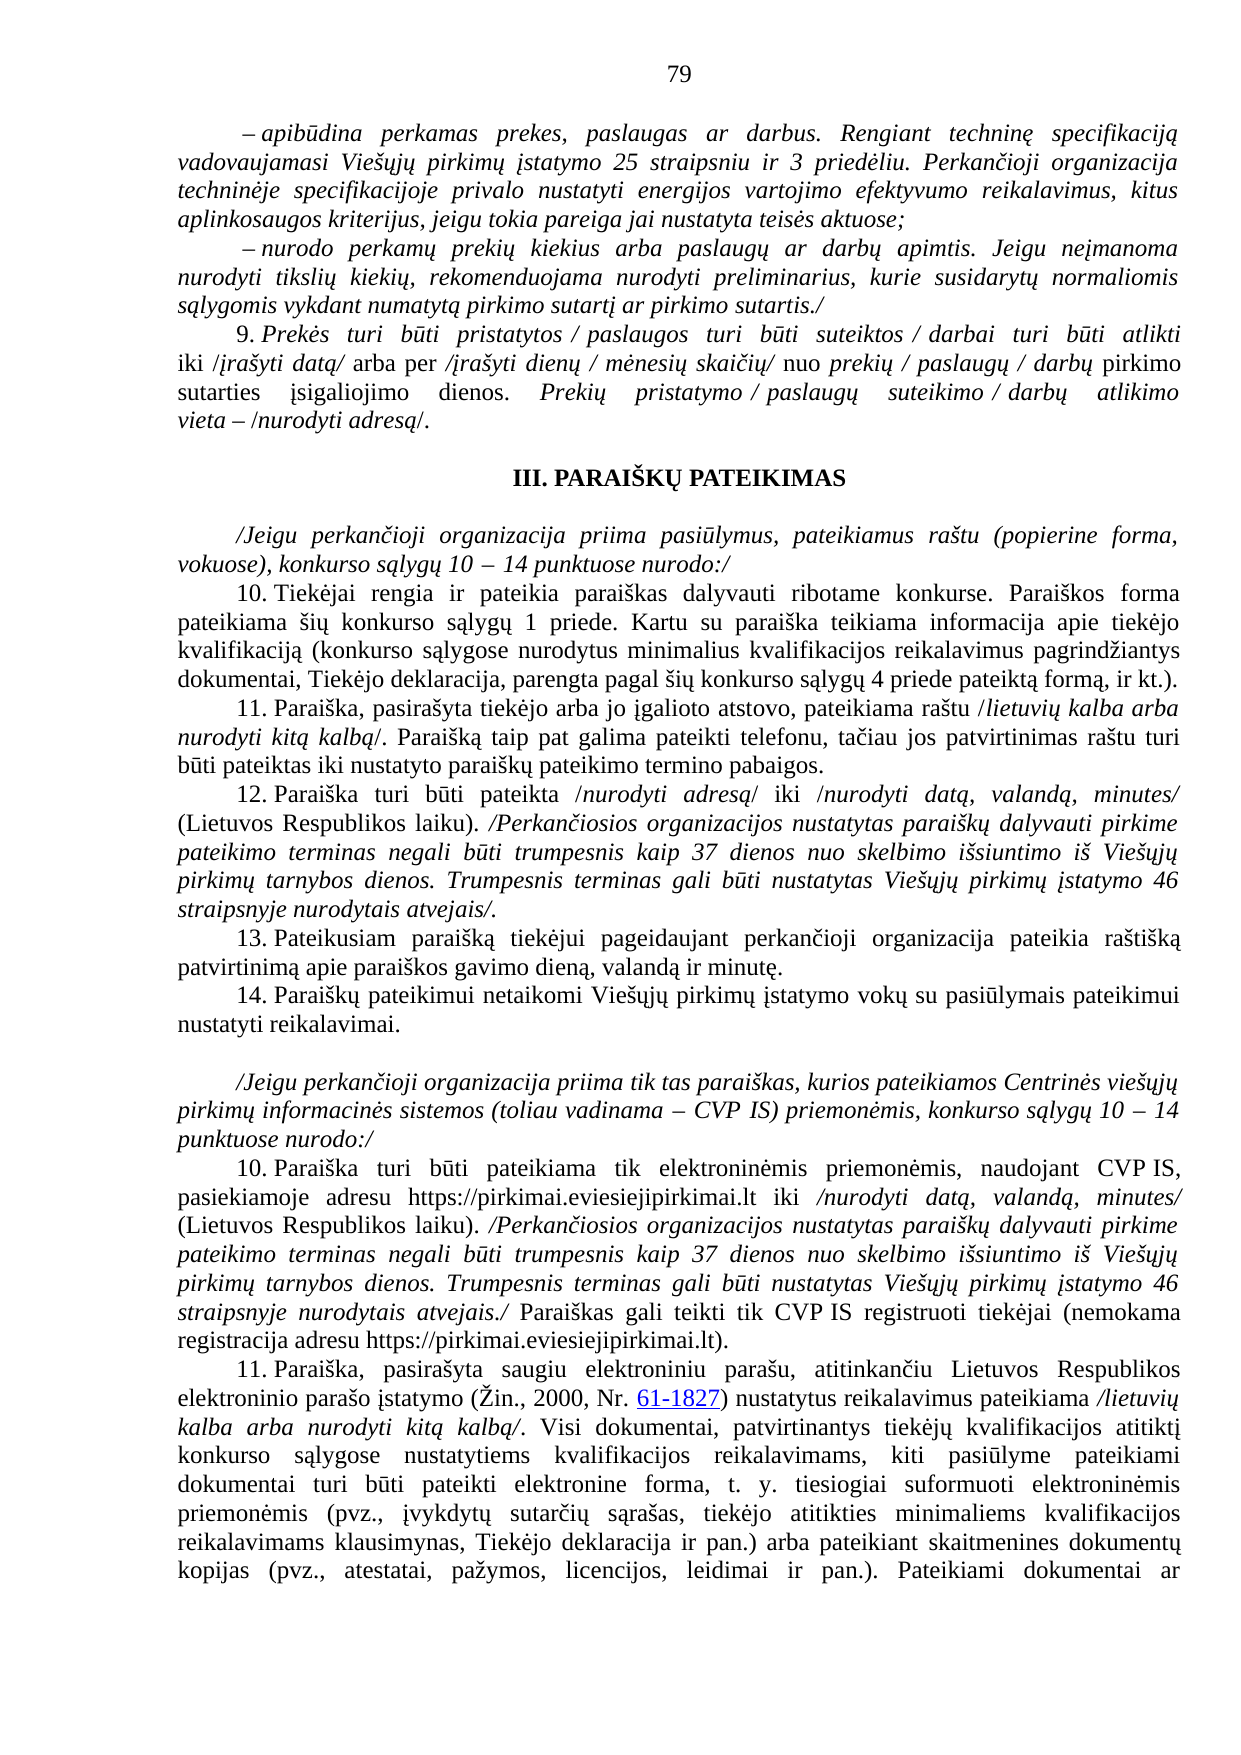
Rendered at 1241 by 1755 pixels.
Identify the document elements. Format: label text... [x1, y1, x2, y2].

text 11. Paraiška, pasirašyta tiekėjo arba jo įgalioto atstovo, pateikiama raštu /lietuvių kalba arba nurodyti kitą kalbą/. Paraišką taip pat galima pateikti telefonu, tačiau jos patvirtinimas raštu turi būti pateiktas iki nustatyto paraiškų pateikimo termino pabaigos. [177, 693, 1181, 779]
text /Jeigu perkančioji organizacija priima tik tas paraiškas, kurios pateikiamos Centrinės viešųjų pirkimų informacinės sistemos (toliau vadinama – CVP IS) priemonėmis, konkurso sąlygų 10 – 14 punktuose nurodo:/ [177, 1067, 1181, 1153]
text 14. Paraiškų pateikimui netaikomi Viešųjų pirkimų įstatymo vokų su pasiūlymais pateikimui nustatyti reikalavimai. [177, 981, 1181, 1038]
text 9. Prekės turi būti pristatytos / paslaugos turi būti suteiktos / darbai turi būti atlikti iki /įrašyti datą/ arba per /įrašyti dienų / mėnesių skaičių/ nuo prekių / paslaugų / darbų pirkimo sutarties įsigaliojimo dienos. Prekių pristatymo / paslaugų suteikimo / darbų atlikimo vieta – /nurodyti adresą/. [177, 319, 1181, 434]
text – apibūdina perkamas prekes, paslaugas ar darbus. Rengiant techninę specifikaciją vadovaujamasi Viešųjų pirkimų įstatymo 25 straipsniu ir 3 priedėliu. Perkančioji organizacija techninėje specifikacijoje privalo nustatyti energijos vartojimo efektyvumo reikalavimus, kitus aplinkosaugos kriterijus, jeigu tokia pareiga jai nustatyta teisės aktuose; [177, 118, 1181, 233]
text /Jeigu perkančioji organizacija priima pasiūlymus, pateikiamus raštu (popierine forma, vokuose), konkurso sąlygų 10 – 14 punktuose nurodo:/ [177, 521, 1181, 578]
text III. PARAIŠKŲ PATEIKIMAS [177, 463, 1181, 492]
text 10. Tiekėjai rengia ir pateikia paraiškas dalyvauti ribotame konkurse. Paraiškos forma pateikiama šių konkurso sąlygų 1 priede. Kartu su paraiška teikiama informacija apie tiekėjo kvalifikaciją (konkurso sąlygose nurodytus minimalius kvalifikacijos reikalavimus pagrindžiantys dokumentai, Tiekėjo deklaracija, parengta pagal šių konkurso sąlygų 4 priede pateiktą formą, ir kt.). [177, 578, 1181, 693]
text 13. Pateikusiam paraišką tiekėjui pageidaujant perkančioji organizacija pateikia raštišką patvirtinimą apie paraiškos gavimo dieną, valandą ir minutę. [177, 923, 1181, 981]
text 12. Paraiška turi būti pateikta /nurodyti adresą/ iki /nurodyti datą, valandą, minutes/ (Lietuvos Respublikos laiku). /Perkančiosios organizacijos nustatytas paraiškų dalyvauti pirkime pateikimo terminas negali būti trumpesnis kaip 37 dienos nuo skelbimo išsiuntimo iš Viešųjų pirkimų tarnybos dienos. Trumpesnis terminas gali būti nustatytas Viešųjų pirkimų įstatymo 46 straipsnyje nurodytais atvejais/. [177, 779, 1181, 923]
text 11. Paraiška, pasirašyta saugiu elektroniniu parašu, atitinkančiu Lietuvos Respublikos elektroninio parašo įstatymo (Žin., 2000, Nr. 61-1827) nustatytus reikalavimus pateikiama /lietuvių kalba arba nurodyti kitą kalbą/. Visi dokumentai, patvirtinantys tiekėjų kvalifikacijos atitiktį konkurso sąlygose nustatytiems kvalifikacijos reikalavimams, kiti pasiūlyme pateikiami dokumentai turi būti pateikti elektronine forma, t. y. tiesiogiai suformuoti elektroninėmis priemonėmis (pvz., įvykdytų sutarčių sąrašas, tiekėjo atitikties minimaliems kvalifikacijos reikalavimams klausimynas, Tiekėjo deklaracija ir pan.) arba pateikiant skaitmenines dokumentų kopijas (pvz., atestatai, pažymos, licencijos, leidimai ir pan.). Pateikiami dokumentai ar [177, 1354, 1181, 1584]
text 10. Paraiška turi būti pateikiama tik elektroninėmis priemonėmis, naudojant CVP IS, pasiekiamoje adresu https://pirkimai.eviesiejipirkimai.lt iki /nurodyti datą, valandą, minutes/ (Lietuvos Respublikos laiku). /Perkančiosios organizacijos nustatytas paraiškų dalyvauti pirkime pateikimo terminas negali būti trumpesnis kaip 37 dienos nuo skelbimo išsiuntimo iš Viešųjų pirkimų tarnybos dienos. Trumpesnis terminas gali būti nustatytas Viešųjų pirkimų įstatymo 46 straipsnyje nurodytais atvejais./ Paraiškas gali teikti tik CVP IS registruoti tiekėjai (nemokama registracija adresu https://pirkimai.eviesiejipirkimai.lt). [177, 1153, 1181, 1354]
text – nurodo perkamų prekių kiekius arba paslaugų ar darbų apimtis. Jeigu neįmanoma nurodyti tikslių kiekių, rekomenduojama nurodyti preliminarius, kurie susidarytų normaliomis sąlygomis vykdant numatytą pirkimo sutartį ar pirkimo sutartis./ [177, 233, 1181, 319]
